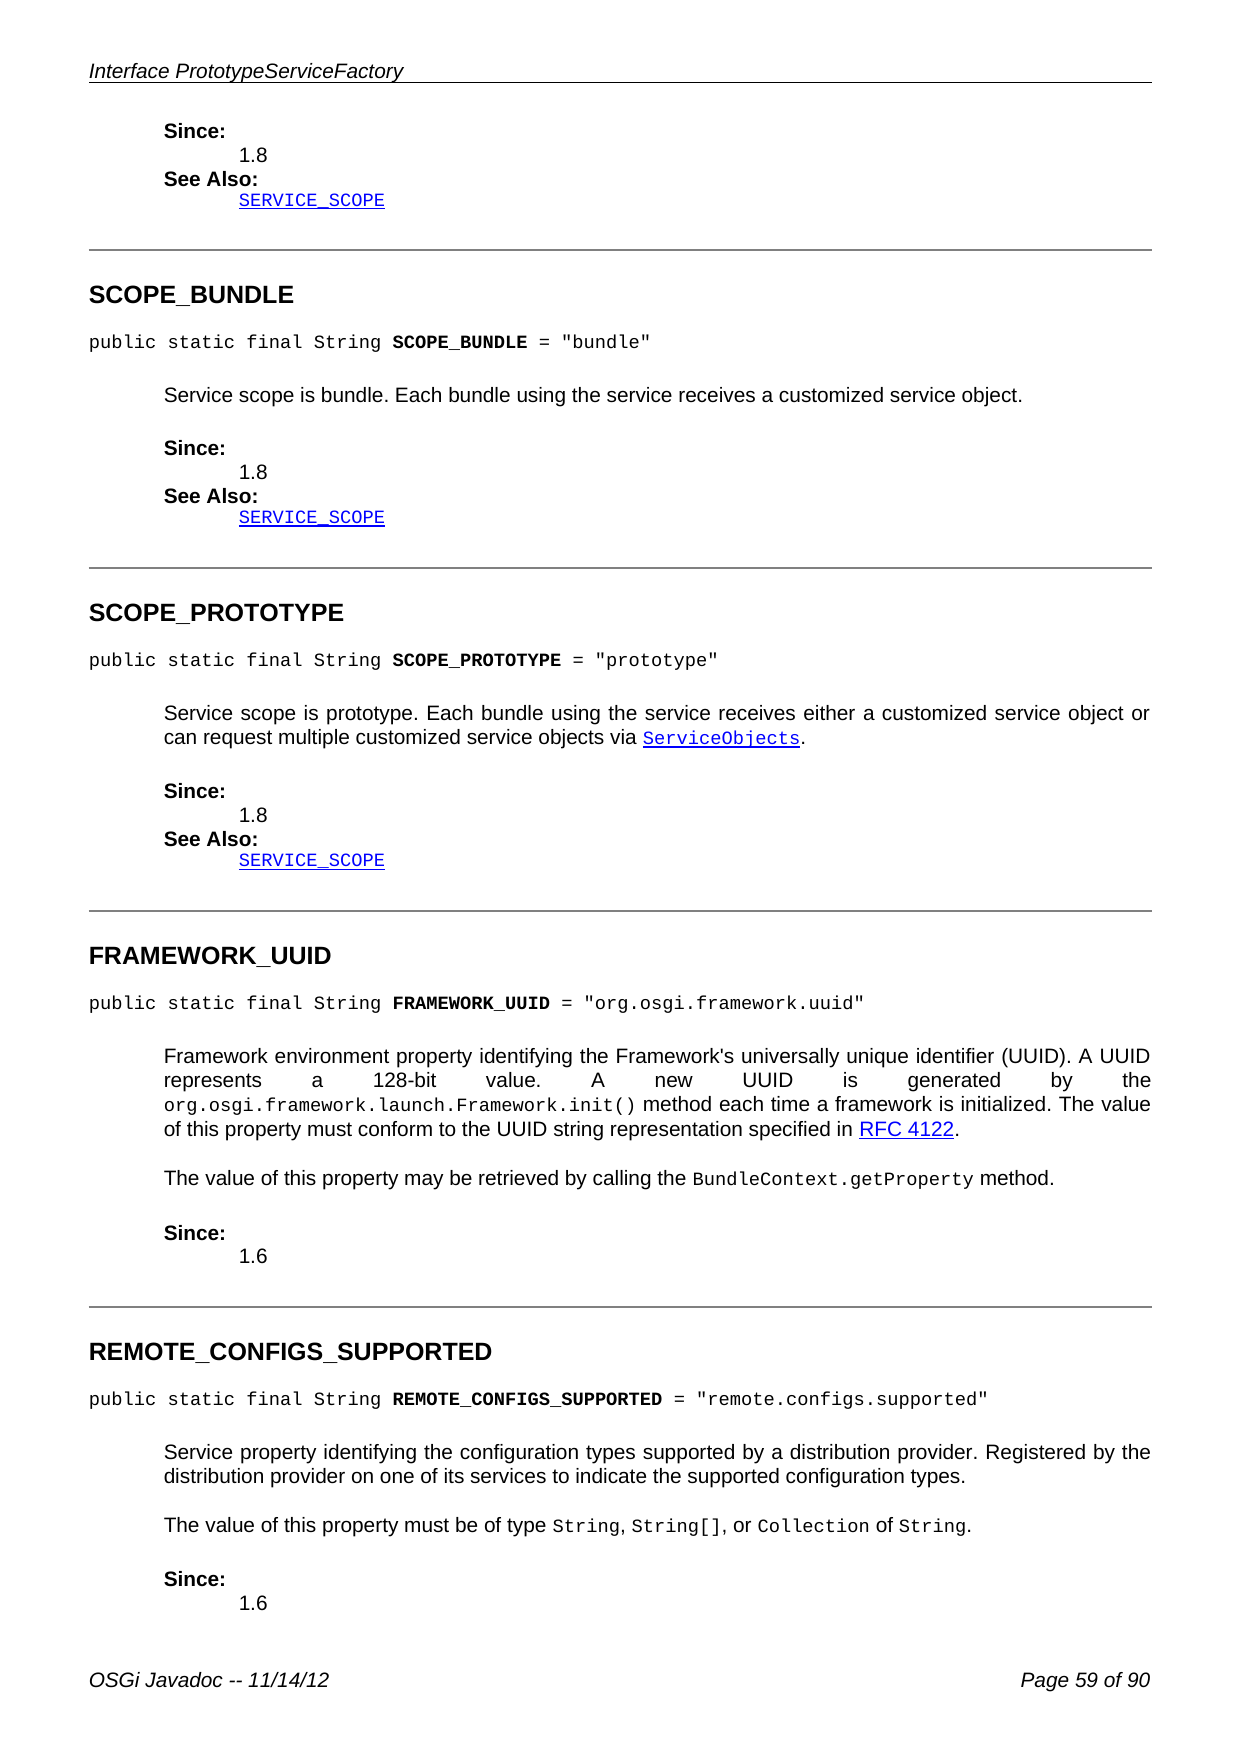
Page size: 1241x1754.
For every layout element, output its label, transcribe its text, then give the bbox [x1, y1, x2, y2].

text See Also: [163, 166, 1152, 190]
text See Also: [163, 827, 1152, 851]
subtitle SCOPE_BUNDLE [88, 280, 1152, 308]
text The value of this property may be retrieved by calling the BundleContext.getProperty method. [163, 1166, 1152, 1191]
text Service scope is bundle. Each bundle using the service receives a customized service object. [163, 383, 1152, 407]
text Since: [163, 1567, 1152, 1591]
text public static final String SCOPE_BUNDLE = "bundle" [88, 333, 1152, 354]
subtitle SCOPE_PROTOTYPE [88, 598, 1152, 626]
text SERVICE_SCOPE [238, 851, 1152, 872]
text 1.8 [238, 803, 1152, 827]
text public static final String SCOPE_PROTOTYPE = "prototype" [88, 651, 1152, 672]
text Since: [163, 779, 1152, 803]
text 1.6 [238, 1591, 1152, 1615]
text Framework environment property identifying the Framework's universally unique identifier (UUID). A UUID represents a 128-bit value. A new UUID is generated by the org.osgi.framework.launch.Framework.init() method each time a framework is initialized. The value of this property must conform to the UUID string representation specified in RFC 4122. [163, 1044, 1152, 1141]
text SERVICE_SCOPE [238, 508, 1152, 529]
text 1.6 [238, 1244, 1152, 1268]
subtitle REMOTE_CONFIGS_SUPPORTED [88, 1337, 1152, 1365]
text Since: [163, 1220, 1152, 1244]
text Since: [163, 118, 1152, 142]
text 1.8 [238, 460, 1152, 484]
text public static final String FRAMEWORK_UUID = "org.osgi.framework.uuid" [88, 993, 1152, 1015]
text Service property identifying the configuration types supported by a distribution provider. Registered by the distribution provider on one of its services to indicate the supported configuration types. [163, 1440, 1152, 1488]
text SERVICE_SCOPE [238, 190, 1152, 212]
text public static final String REMOTE_CONFIGS_SUPPORTED = "remote.configs.supported" [88, 1389, 1152, 1411]
text 1.8 [238, 142, 1152, 166]
text See Also: [163, 484, 1152, 508]
subtitle FRAMEWORK_UUID [88, 941, 1152, 969]
text Since: [163, 436, 1152, 460]
text The value of this property must be of type String, String[], or Collection of String. [163, 1513, 1152, 1538]
text Service scope is prototype. Each bundle using the service receives either a customized service object or can request multiple customized service objects via ServiceObjects. [163, 701, 1152, 750]
